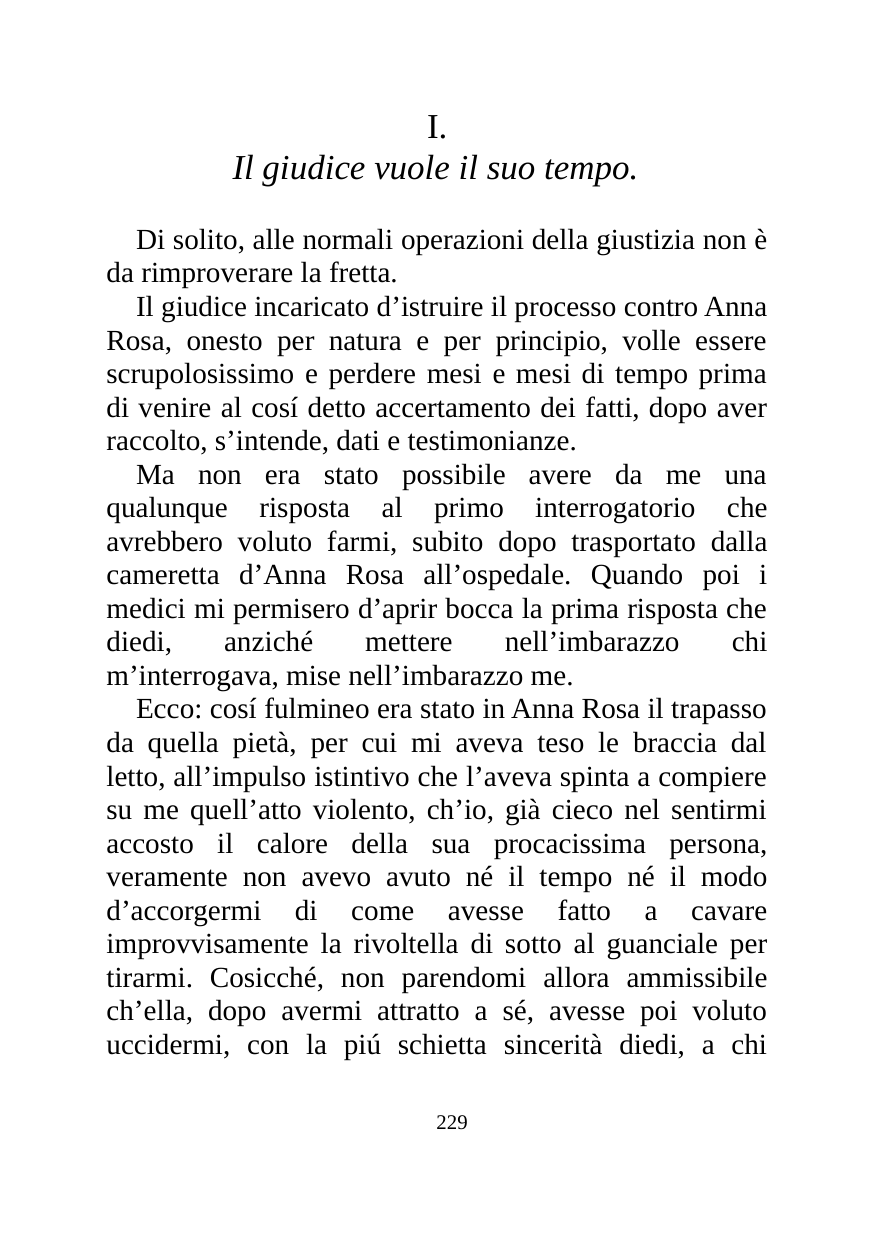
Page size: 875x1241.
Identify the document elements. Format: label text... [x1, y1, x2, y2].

subtitle I. Il giudice vuole il suo tempo. [106, 106, 768, 187]
text Ecco: cosí fulmineo era stato in Anna Rosa il trapasso da quella pietà, per cui mi aveva teso le braccia dal letto, all’impulso istintivo che l’aveva spinta a compiere su me quell’atto violento, ch’io, già cieco nel sentirmi accosto il calore della sua procacissima persona, veramente non avevo avuto né il tempo né il modo d’accorgermi di come avesse fatto a cavare improvvisamente la rivoltella di sotto al guanciale per tirarmi. Cosicché, non parendomi allora ammissibile ch’ella, dopo avermi attratto a sé, avesse poi voluto uccidermi, con la piú schietta sincerità diedi, a chi [106, 692, 768, 1061]
text Di solito, alle normali operazioni della giustizia non è da rimproverare la fretta. [106, 222, 768, 289]
text Il giudice incaricato d’istruire il processo contro Anna Rosa, onesto per natura e per principio, volle essere scrupolosissimo e perdere mesi e mesi di tempo prima di venire al cosí detto accertamento dei fatti, dopo aver raccolto, s’intende, dati e testimonianze. [106, 289, 768, 457]
text Ma non era stato possibile avere da me una qualunque risposta al primo interrogatorio che avrebbero voluto farmi, subito dopo trasportato dalla cameretta d’Anna Rosa all’ospedale. Quando poi i medici mi permisero d’aprir bocca la prima risposta che diedi, anziché mettere nell’imbarazzo chi m’interrogava, mise nell’imbarazzo me. [106, 457, 768, 692]
